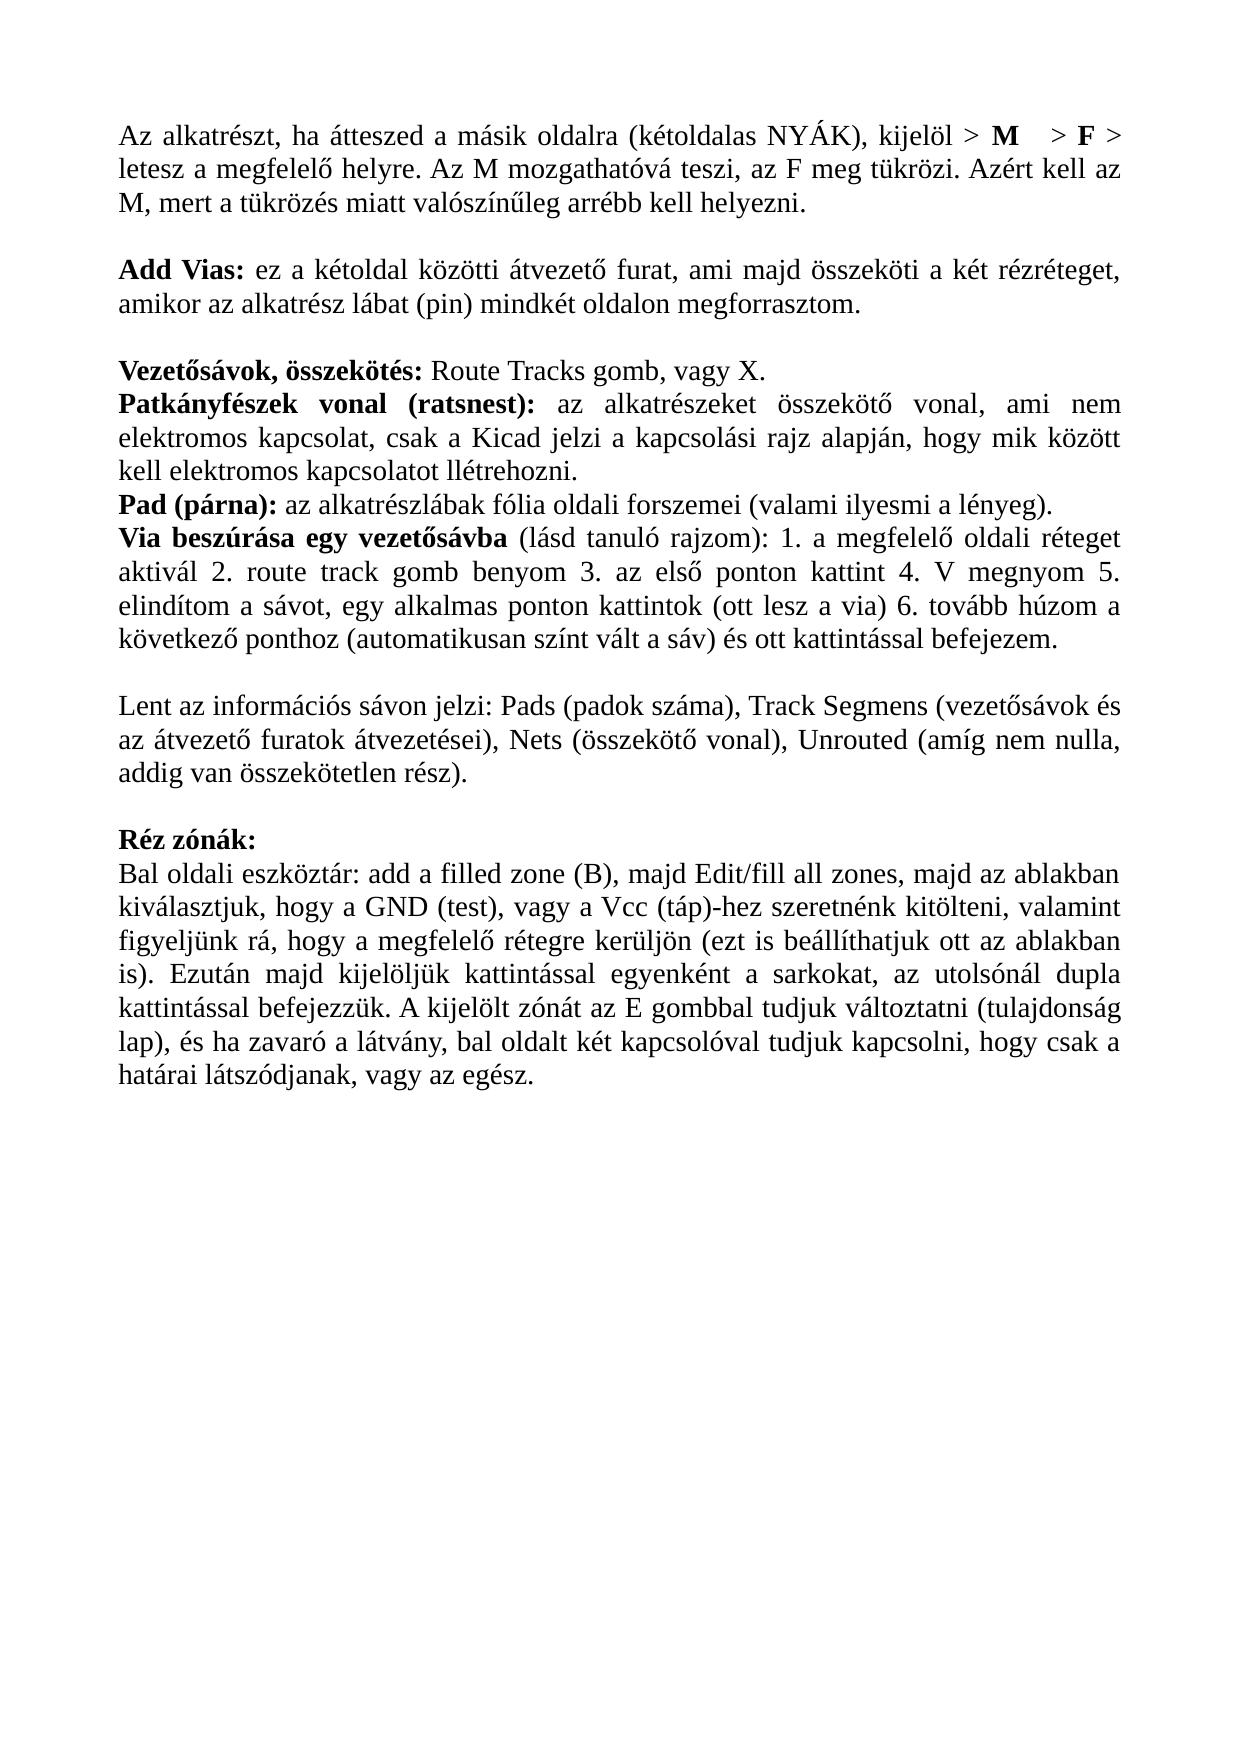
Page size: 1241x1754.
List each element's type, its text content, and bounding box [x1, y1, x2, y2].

text Bal oldali eszköztár: add a filled zone (B), majd Edit/fill all zones, majd az ablakban kiválasztjuk, hogy a GND (test), vagy a Vcc (táp)-hez szeretnénk kitölteni, valamint figyeljünk rá, hogy a megfelelő rétegre kerüljön (ezt is beállíthatjuk ott az ablakban is). Ezután majd kijelöljük kattintással egyenként a sarkokat, az utolsónál dupla kattintással befejezzük. A kijelölt zónát az E gombbal tudjuk változtatni (tulajdonság lap), és ha zavaró a látvány, bal oldalt két kapcsolóval tudjuk kapcsolni, hogy csak a határai látszódjanak, vagy az egész. [118, 856, 1122, 1091]
text Az alkatrészt, ha átteszed a másik oldalra (kétoldalas NYÁK), kijelöl > M > F > letesz a megfelelő helyre. Az M mozgathatóvá teszi, az F meg tükrözi. Azért kell az M, mert a tükrözés miatt valószínűleg arrébb kell helyezni. [118, 118, 1122, 219]
text Réz zónák: [118, 822, 1122, 856]
text Pad (párna): az alkatrészlábak fólia oldali forszemei (valami ilyesmi a lényeg). [118, 487, 1122, 521]
text Add Vias: ez a kétoldal közötti átvezető furat, ami majd összeköti a két rézréteget, amikor az alkatrész lábat (pin) mindkét oldalon megforrasztom. [118, 252, 1122, 319]
text Vezetősávok, összekötés: Route Tracks gomb, vagy X. [118, 353, 1122, 386]
text Lent az információs sávon jelzi: Pads (padok száma), Track Segmens (vezetősávok és az átvezető furatok átvezetései), Nets (összekötő vonal), Unrouted (amíg nem nulla, addig van összekötetlen rész). [118, 688, 1122, 789]
text Via beszúrása egy vezetősávba (lásd tanuló rajzom): 1. a megfelelő oldali réteget aktivál 2. route track gomb benyom 3. az első ponton kattint 4. V megnyom 5. elindítom a sávot, egy alkalmas ponton kattintok (ott lesz a via) 6. tovább húzom a következő ponthoz (automatikusan színt vált a sáv) és ott kattintással befejezem. [118, 521, 1122, 655]
text Patkányfészek vonal (ratsnest): az alkatrészeket összekötő vonal, ami nem elektromos kapcsolat, csak a Kicad jelzi a kapcsolási rajz alapján, hogy mik között kell elektromos kapcsolatot llétrehozni. [118, 386, 1122, 487]
